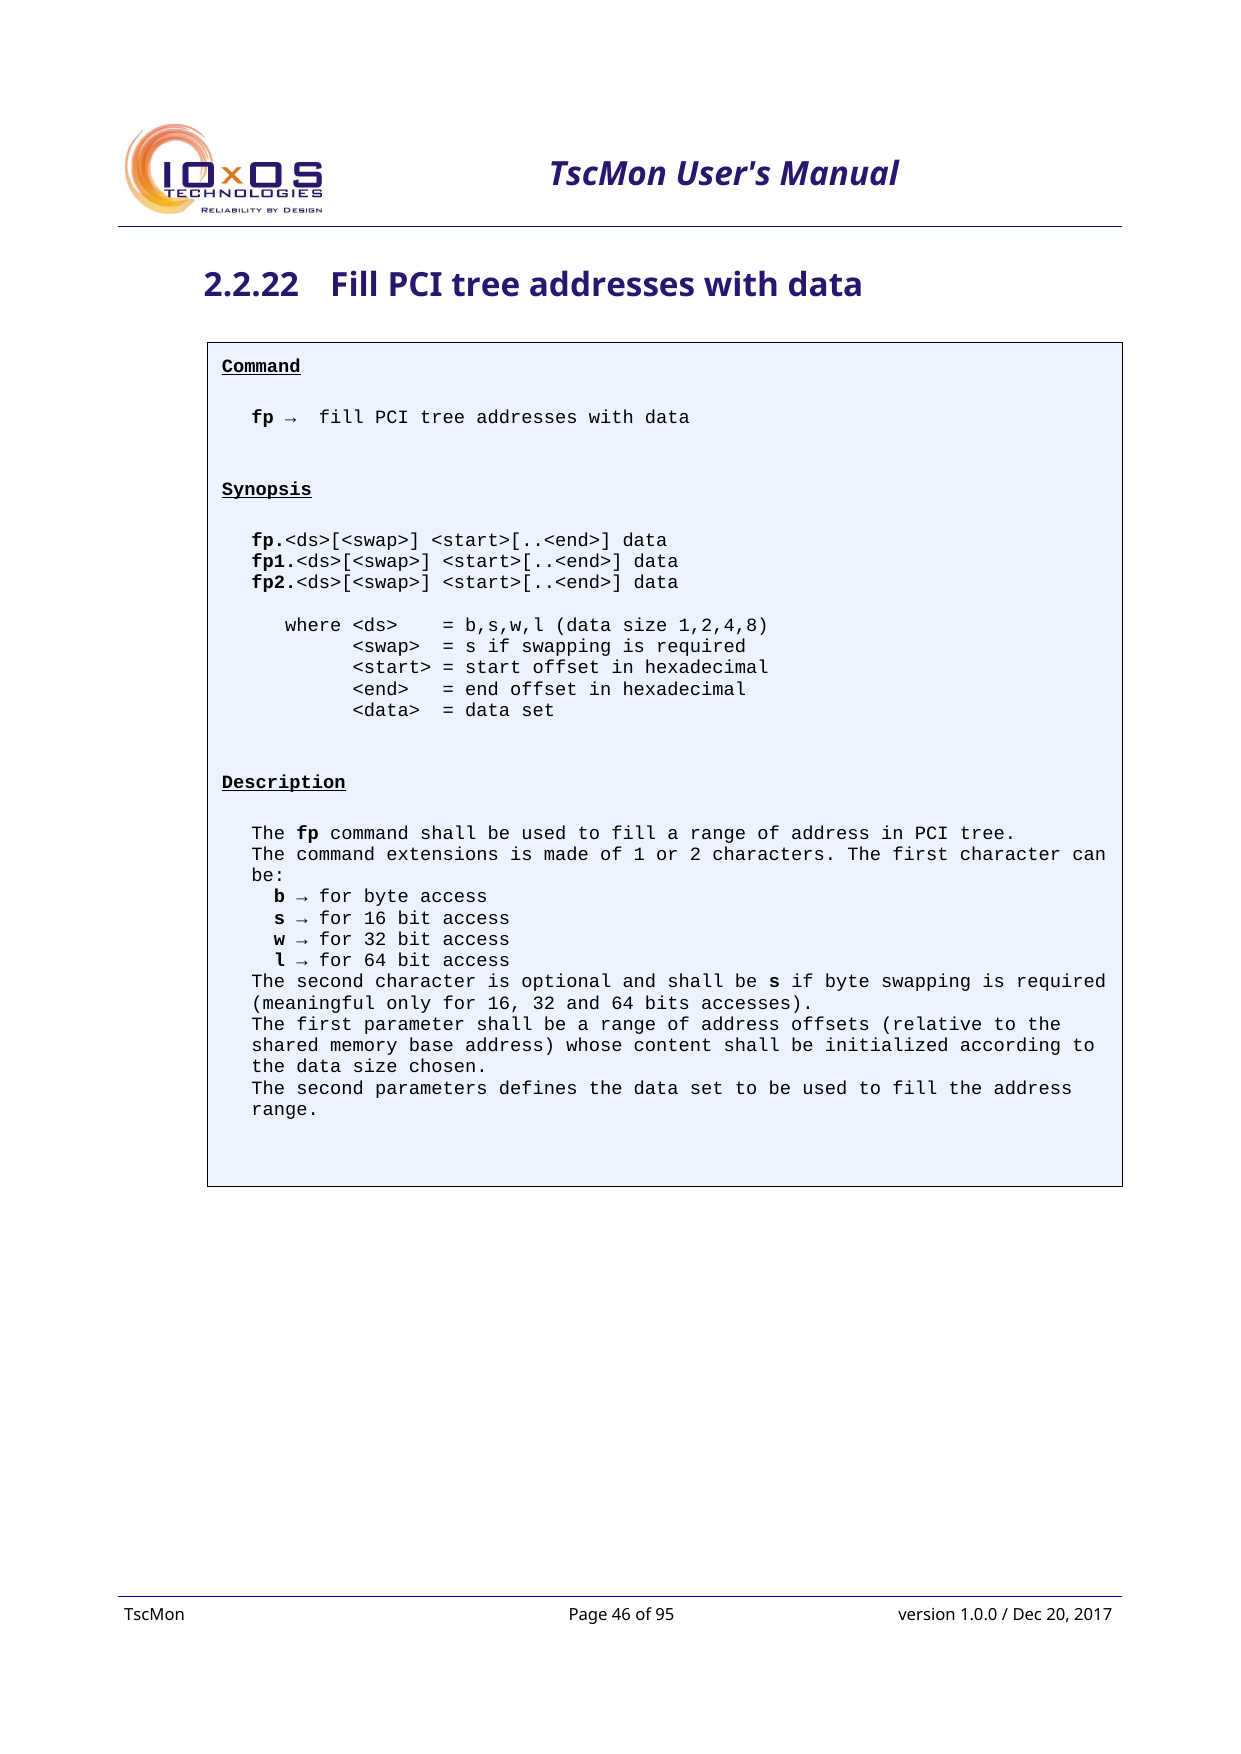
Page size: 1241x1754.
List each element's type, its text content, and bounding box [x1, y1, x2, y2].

text fp.<ds>[<swap>] <start>[..<end>] data [208, 516, 1122, 552]
text <end> = end offset in hexadecimal [208, 679, 1122, 701]
text <start> = start offset in hexadecimal [208, 658, 1122, 679]
text The first parameter shall be a range of address offsets (relative to the shared memory base address) whose content shall be initialized according to the data size chosen. [208, 1015, 1122, 1078]
text Command [208, 343, 1122, 393]
text fp → fill PCI tree addresses with data [208, 393, 1122, 429]
text The second parameters defines the data set to be used to fill the address range. [208, 1078, 1122, 1136]
subtitle Synopsis [208, 465, 1122, 516]
text The command extensions is made of 1 or 2 characters. The first character can be: [208, 845, 1122, 887]
text The fp command shall be used to fill a range of address in PCI tree. [208, 809, 1122, 845]
subtitle Description [208, 758, 1122, 809]
text where <ds> = b,s,w,l (data size 1,2,4,8) [208, 616, 1122, 637]
text <swap> = s if swapping is required [208, 637, 1122, 658]
picture [123, 123, 323, 217]
text The second character is optional and shall be s if byte swapping is required (meaningful only for 16, 32 and 64 bits accesses). [208, 972, 1122, 1015]
text <data> = data set [208, 701, 1122, 722]
text w → for 32 bit access [208, 930, 1122, 951]
text s → for 16 bit access [208, 908, 1122, 930]
subtitle Fill PCI tree addresses with data [195, 261, 1122, 306]
text l → for 64 bit access [208, 951, 1122, 972]
text fp2.<ds>[<swap>] <start>[..<end>] data [208, 573, 1122, 594]
text b → for byte access [208, 887, 1122, 908]
text fp1.<ds>[<swap>] <start>[..<end>] data [208, 552, 1122, 573]
